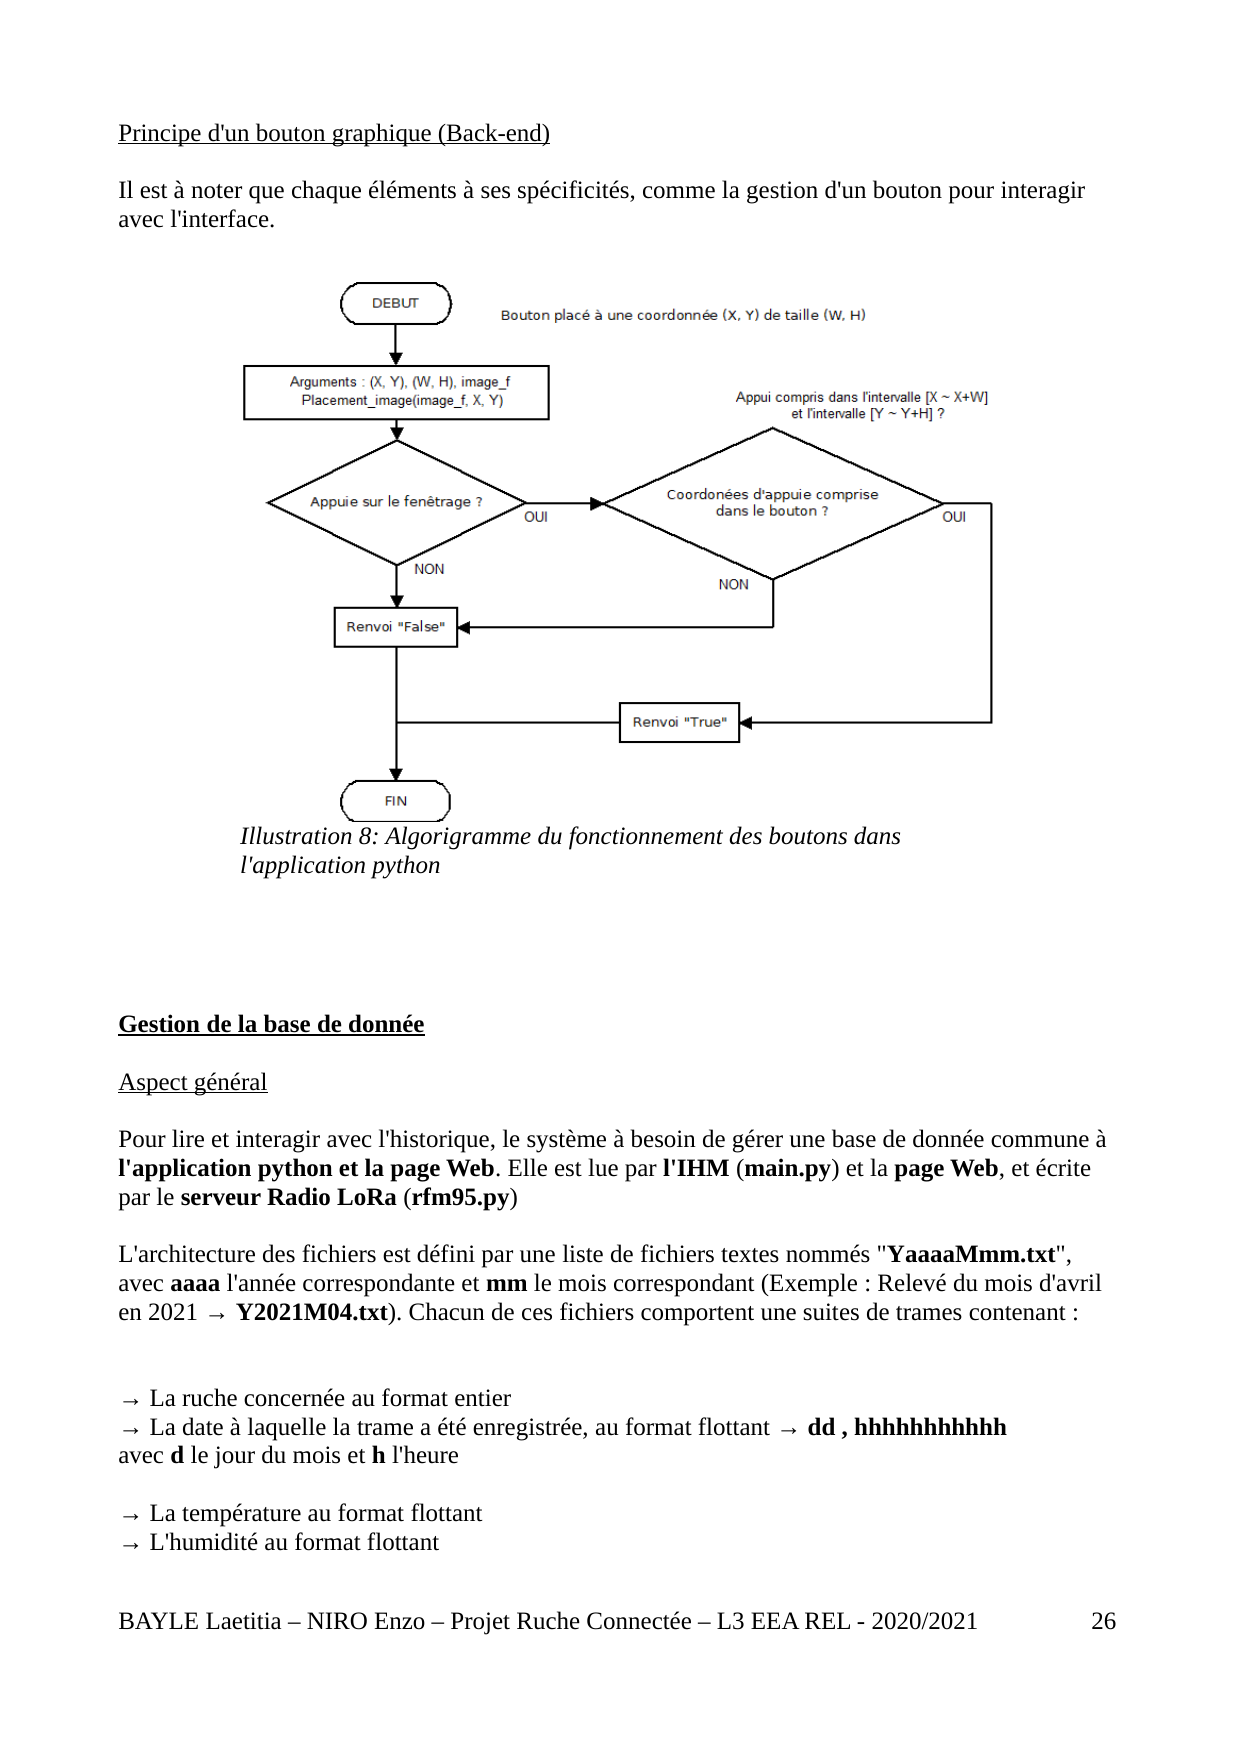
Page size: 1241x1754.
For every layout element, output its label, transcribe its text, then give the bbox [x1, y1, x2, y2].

text L'architecture des fichiers est défini par une liste de fichiers textes nommés "YaaaaMmm.txt", [118, 1239, 1122, 1268]
text → La ruche concernée au format entier [118, 1383, 1122, 1412]
text Gestion de la base de donnée [118, 1009, 1122, 1038]
text → La date à laquelle la trame a été enregistrée, au format flottant → dd , hhhhhhhhhhh [118, 1412, 1122, 1441]
text → La température au format flottant [118, 1498, 1122, 1527]
text Il est à noter que chaque éléments à ses spécificités, comme la gestion d'un bouton pour interagir avec l'interface. [118, 176, 1122, 233]
text Aspect général [118, 1067, 1122, 1096]
text Illustration 8: Algorigramme du fonctionnement des boutons dans l'application python [240, 822, 1000, 879]
text → L'humidité au format flottant [118, 1527, 1122, 1556]
text Principe d'un bouton graphique (Back-end) [118, 118, 1122, 147]
text avec d le jour du mois et h l'heure [118, 1441, 1122, 1469]
text Pour lire et interagir avec l'historique, le système à besoin de gérer une base de donnée commune à l'application python et la page Web. Elle est lue par l'IHM (main.py) et la page Web, et écrite par le serveur Radio LoRa (rfm95.py) [118, 1124, 1122, 1211]
text avec aaaa l'année correspondante et mm le mois correspondant (Exemple : Relevé du mois d'avril en 2021 → Y2021M04.txt). Chacun de ces fichiers comportent une suites de trames contenant : [118, 1268, 1122, 1326]
